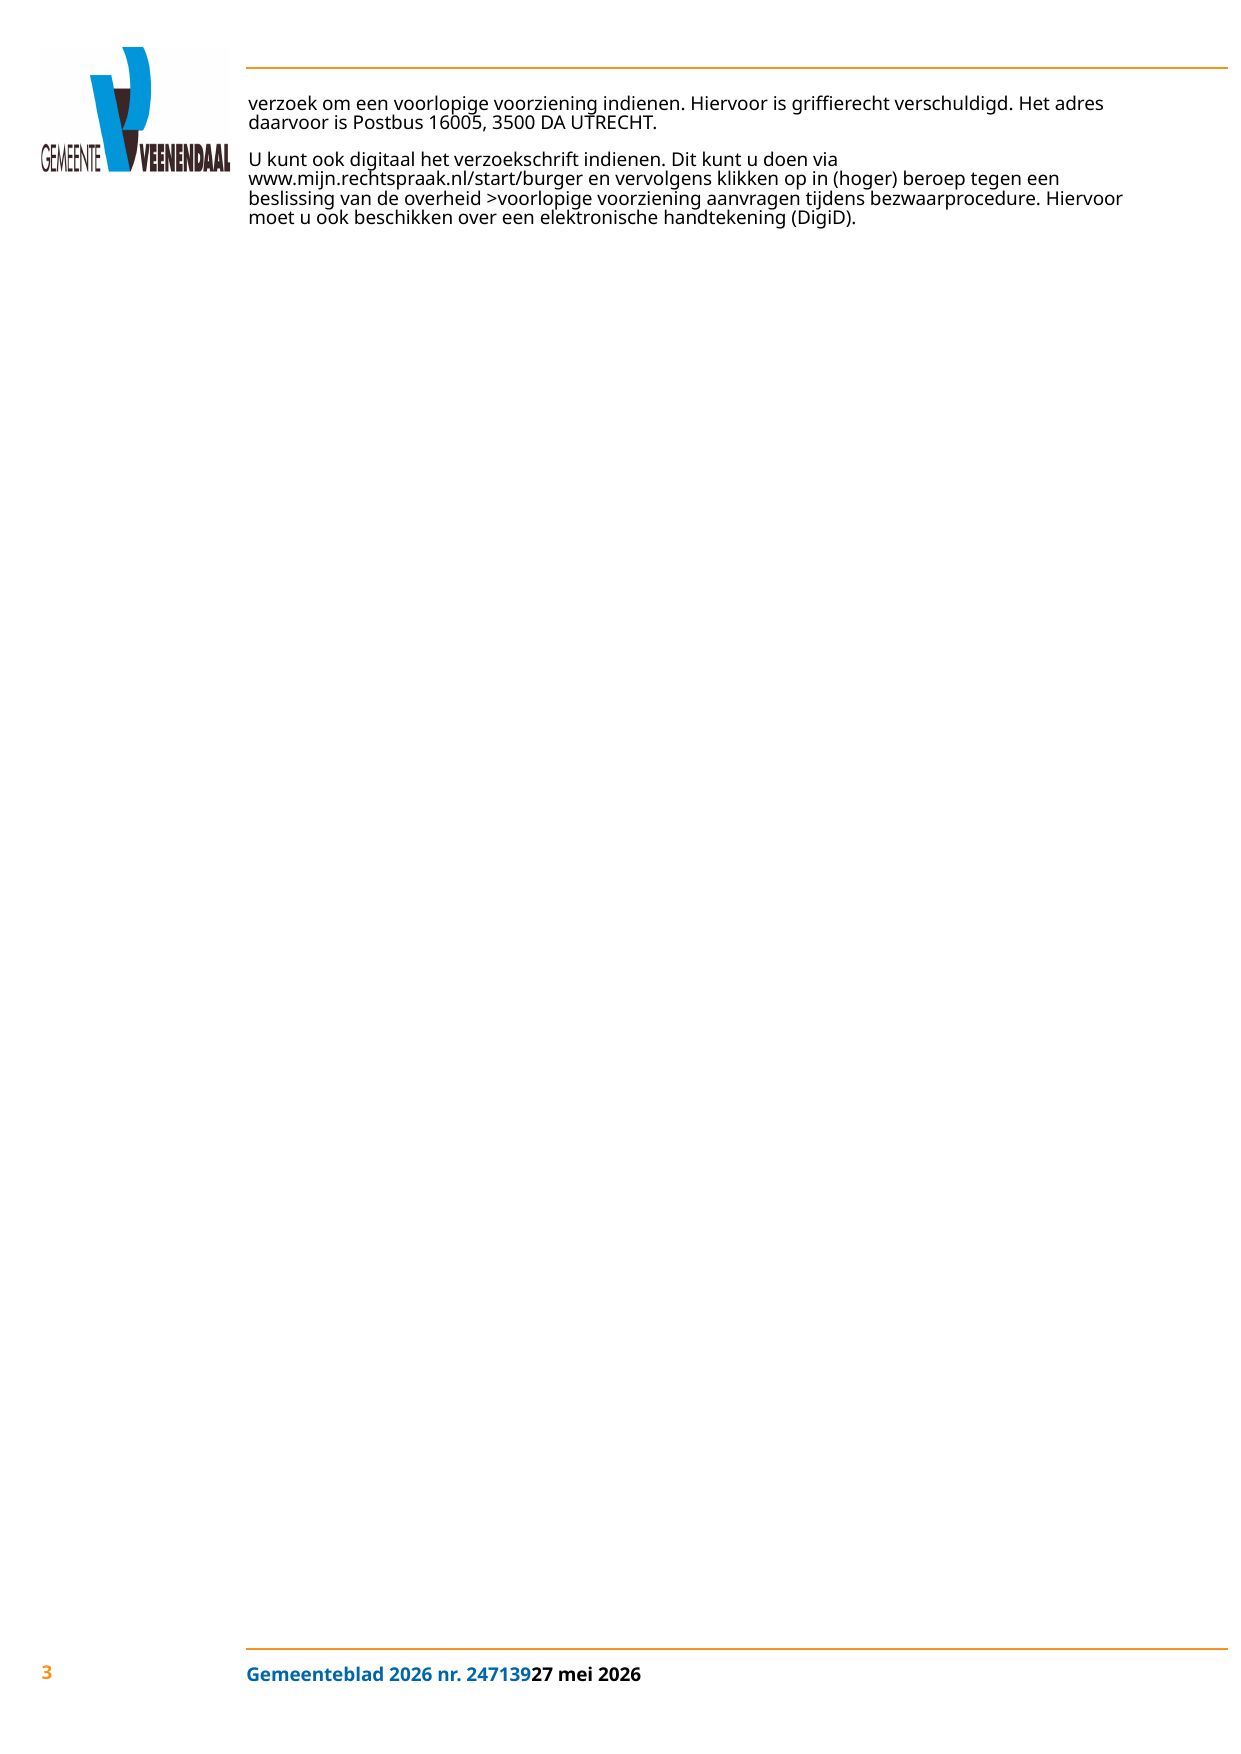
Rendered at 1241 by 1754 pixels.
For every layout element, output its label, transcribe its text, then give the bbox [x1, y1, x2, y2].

picture [123, 47, 231, 172]
text verzoek om een voorlopige voorziening indienen. Hiervoor is griffierecht verschuldigd. Het adres daarvoor is Postbus 16005, 3500 DA UTRECHT. [248, 95, 1152, 133]
text U kunt ook digitaal het verzoekschrift indienen. Dit kunt u doen via www.mijn.rechtspraak.nl/start/burger en vervolgens klikken op in (hoger) beroep tegen een beslissing van de overheid >voorlopige voorziening aanvragen tijdens bezwaarprocedure. Hiervoor moet u ook beschikken over een elektronische handtekening (DigiD). [248, 151, 1152, 228]
picture [41, 47, 130, 172]
